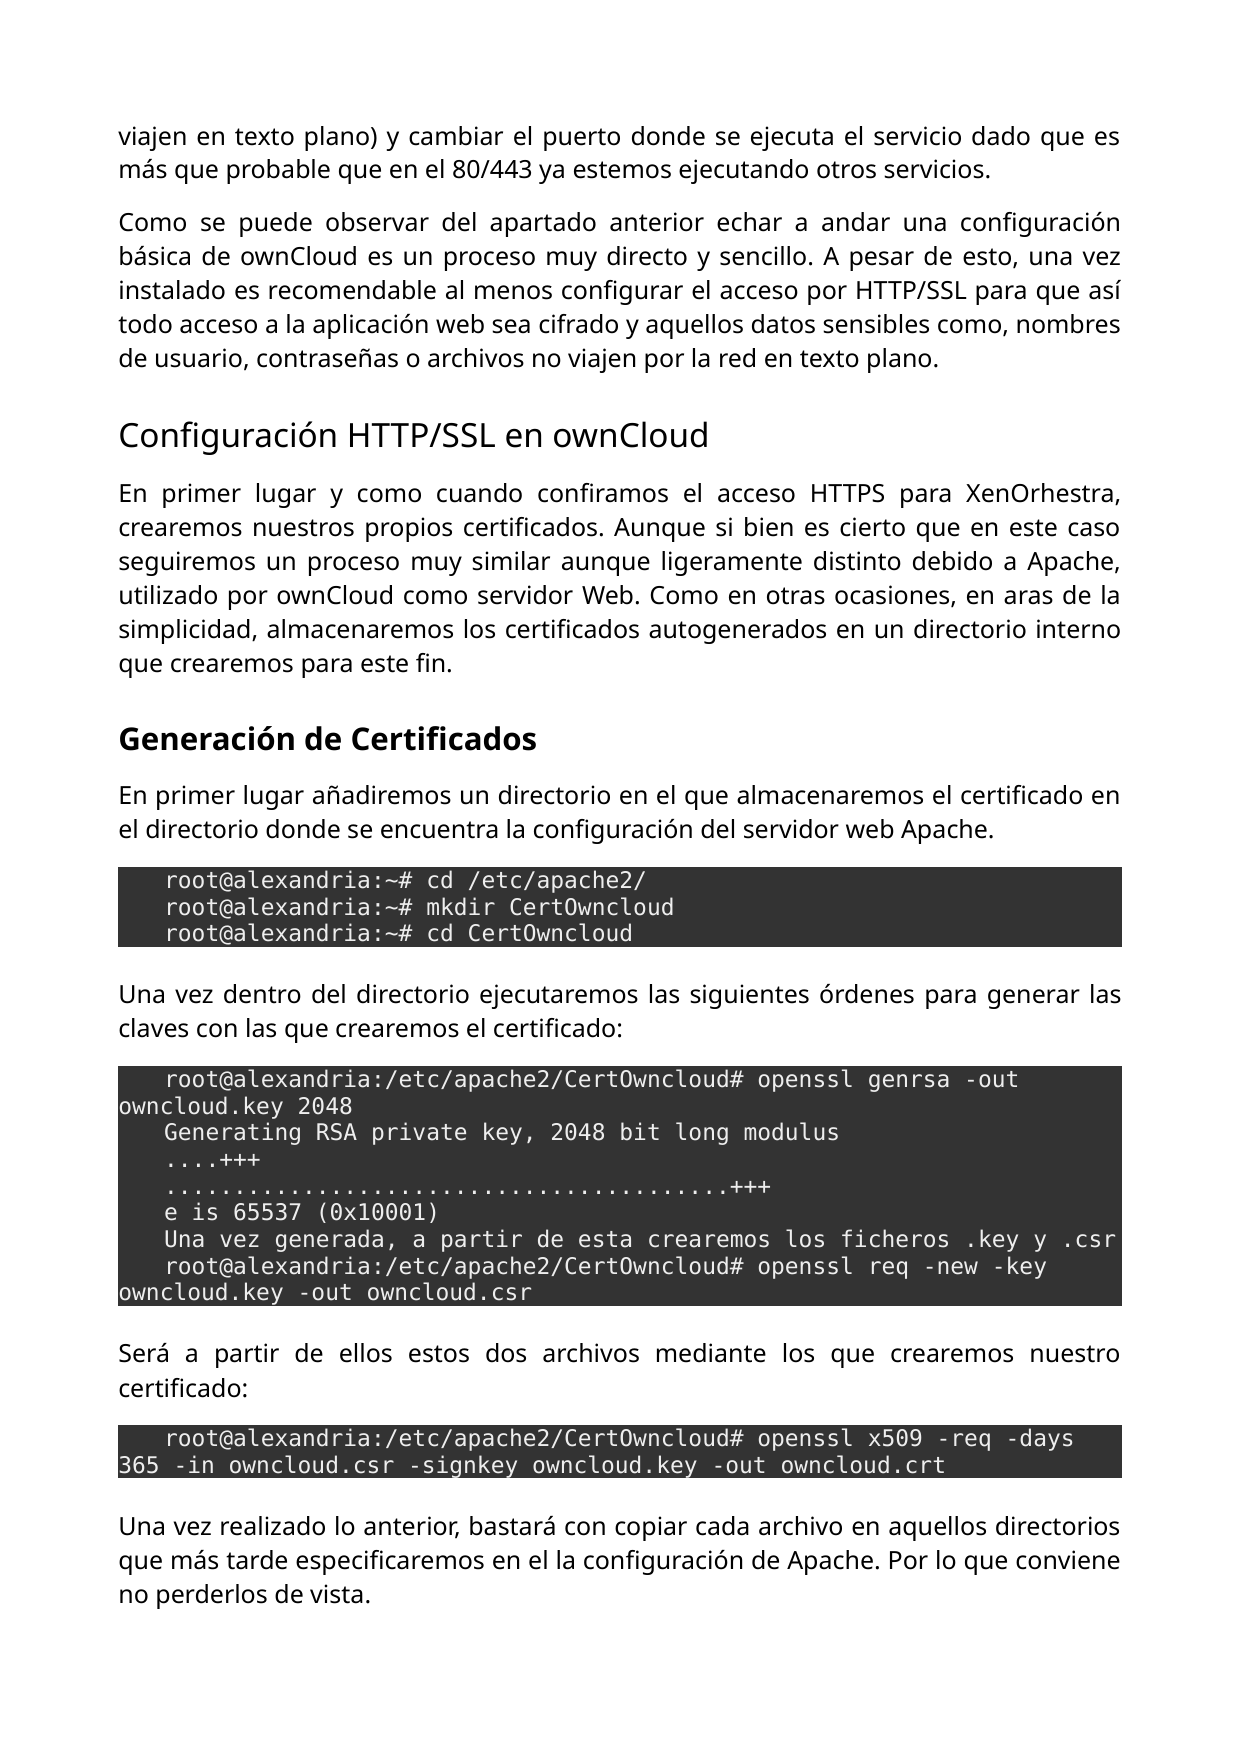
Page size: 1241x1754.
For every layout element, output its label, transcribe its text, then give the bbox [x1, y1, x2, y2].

text e is 65537 (0x10001) [118, 1199, 1122, 1226]
text Será a partir de ellos estos dos archivos mediante los que crearemos nuestro certificado: [118, 1336, 1122, 1404]
text root@alexandria:/etc/apache2/CertOwncloud# openssl req -new -key owncloud.key -out owncloud.csr [118, 1253, 1122, 1306]
text Una vez realizado lo anterior, bastará con copiar cada archivo en aquellos directorios que más tarde especificaremos en el la configuración de Apache. Por lo que conviene no perderlos de vista. [118, 1508, 1122, 1611]
text root@alexandria:~# cd /etc/apache2/ [118, 867, 1122, 894]
text Una vez dentro del directorio ejecutaremos las siguientes órdenes para generar las claves con las que crearemos el certificado: [118, 977, 1122, 1045]
text ....+++ [118, 1146, 1122, 1173]
subtitle Generación de Certificados [118, 717, 1122, 759]
text root@alexandria:/etc/apache2/CertOwncloud# openssl genrsa -out owncloud.key 2048 [118, 1066, 1122, 1119]
subtitle Configuración HTTP/SSL en ownCloud [118, 412, 1122, 457]
text .........................................+++ [118, 1173, 1122, 1199]
text Generating RSA private key, 2048 bit long modulus [118, 1119, 1122, 1146]
text En primer lugar añadiremos un directorio en el que almacenaremos el certificado en el directorio donde se encuentra la configuración del servidor web Apache. [118, 778, 1122, 846]
text viajen en texto plano) y cambiar el puerto donde se ejecuta el servicio dado que es más que probable que en el 80/443 ya estemos ejecutando otros servicios. [118, 118, 1122, 186]
text root@alexandria:~# cd CertOwncloud [118, 920, 1122, 947]
text root@alexandria:~# mkdir CertOwncloud [118, 894, 1122, 920]
text root@alexandria:/etc/apache2/CertOwncloud# openssl x509 -req -days 365 -in owncloud.csr -signkey owncloud.key -out owncloud.crt [118, 1425, 1122, 1478]
text Una vez generada, a partir de esta crearemos los ficheros .key y .csr [118, 1226, 1122, 1253]
text Como se puede observar del apartado anterior echar a andar una configuración básica de ownCloud es un proceso muy directo y sencillo. A pesar de esto, una vez instalado es recomendable al menos configurar el acceso por HTTP/SSL para que así todo acceso a la aplicación web sea cifrado y aquellos datos sensibles como, nombres de usuario, contraseñas o archivos no viajen por la red en texto plano. [118, 204, 1122, 374]
text En primer lugar y como cuando confiramos el acceso HTTPS para XenOrhestra, crearemos nuestros propios certificados. Aunque si bien es cierto que en este caso seguiremos un proceso muy similar aunque ligeramente distinto debido a Apache, utilizado por ownCloud como servidor Web. Como en otras ocasiones, en aras de la simplicidad, almacenaremos los certificados autogenerados en un directorio interno que crearemos para este fin. [118, 476, 1122, 680]
